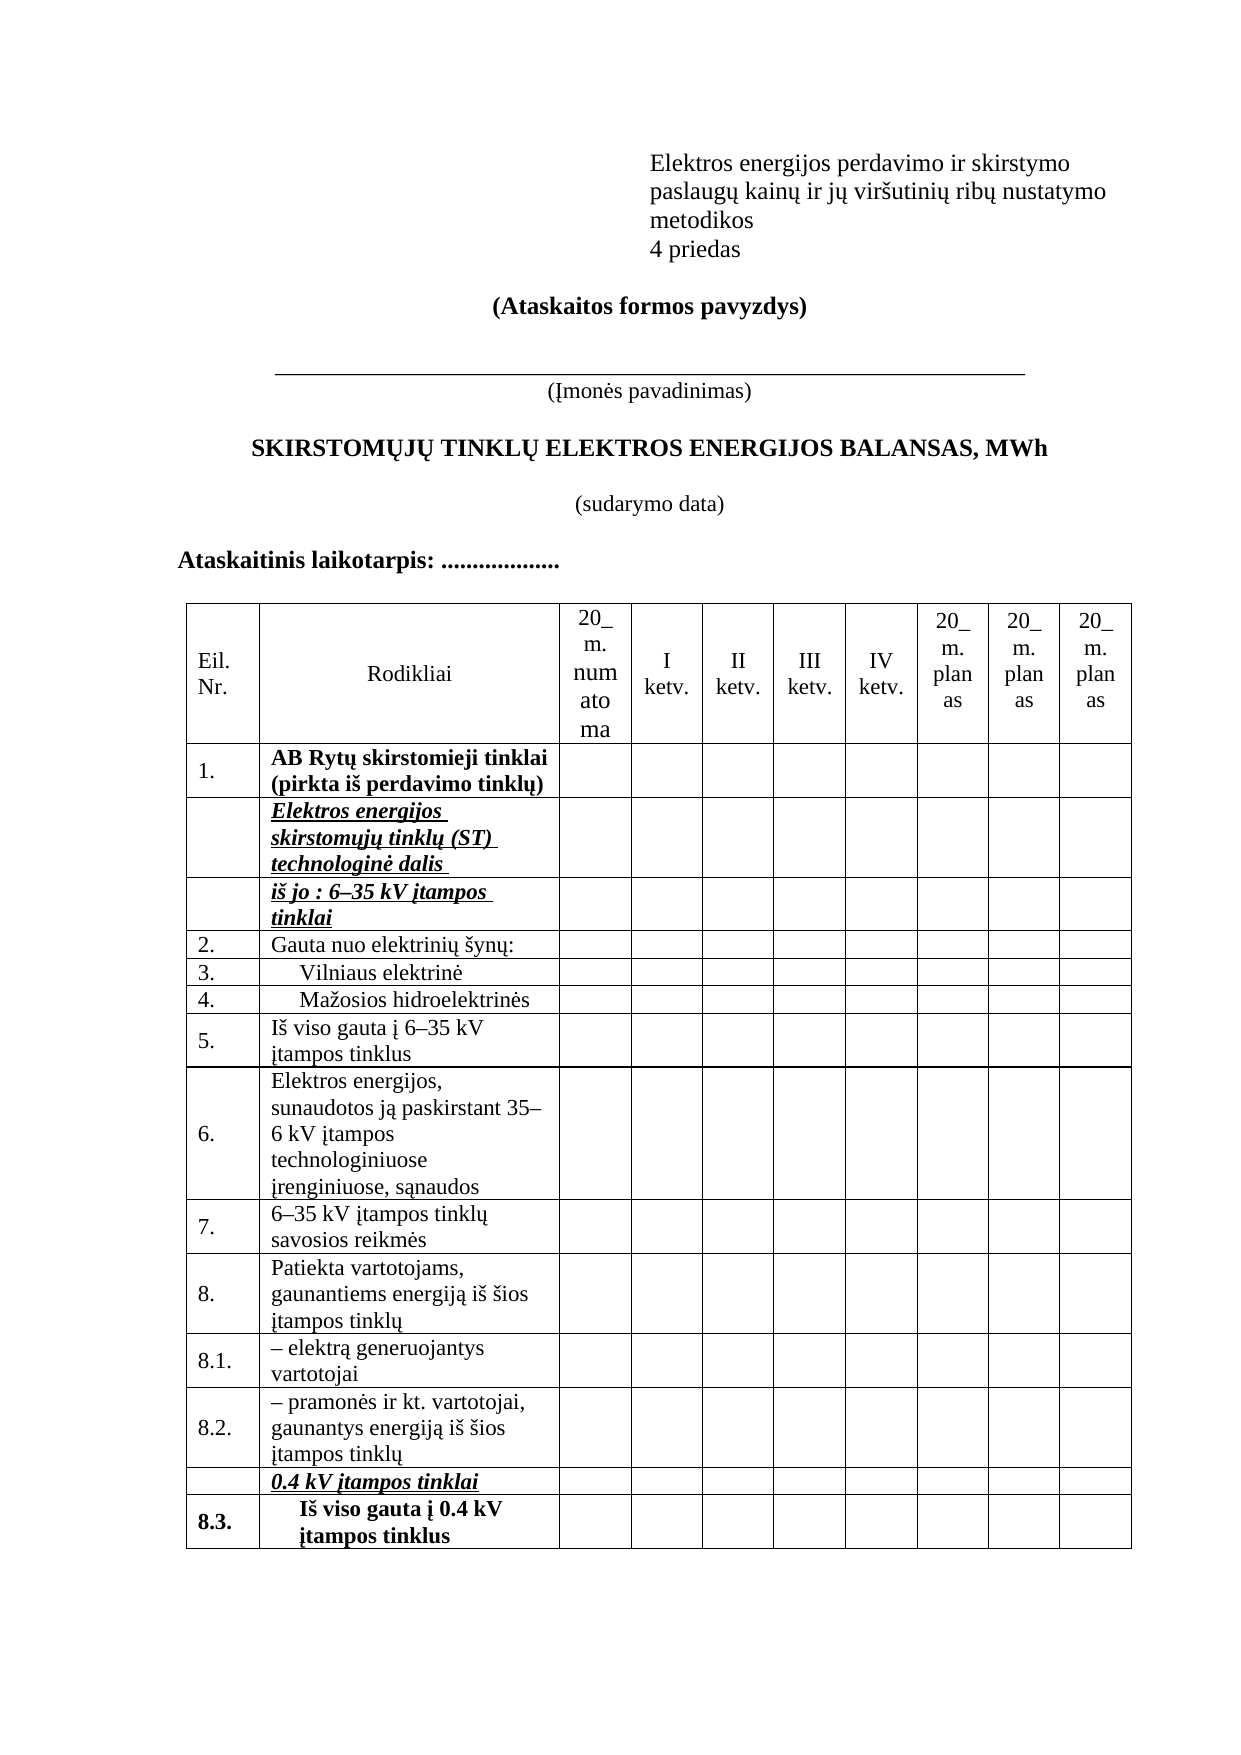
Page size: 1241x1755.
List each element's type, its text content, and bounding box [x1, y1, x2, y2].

table_cell [560, 959, 631, 985]
text 4 priedas [649, 234, 1122, 263]
table_cell [632, 1334, 702, 1387]
table_cell [774, 931, 845, 958]
table_cell Mažosios hidroelektrinės [260, 986, 559, 1013]
table_cell [846, 798, 917, 877]
table_cell [1060, 1495, 1131, 1548]
table_cell [1060, 798, 1131, 877]
table_cell [703, 1334, 773, 1387]
table_cell [703, 798, 773, 877]
table_cell [846, 1388, 917, 1467]
table_cell [918, 878, 988, 930]
table_cell [703, 878, 773, 930]
table_cell [632, 1495, 702, 1548]
table_cell [774, 959, 845, 985]
table_cell [989, 798, 1059, 877]
table_cell [846, 1468, 917, 1494]
table_cell [632, 959, 702, 985]
table_cell [703, 1068, 773, 1199]
table_cell [989, 1388, 1059, 1467]
table_cell [703, 931, 773, 958]
table_header II ketv. [703, 604, 773, 743]
table_cell [989, 1200, 1059, 1253]
table_cell [1060, 1254, 1131, 1333]
table_cell [1060, 1334, 1131, 1387]
table_cell Patiekta vartotojams, gaunantiems energiją iš šios įtampos tinklų [260, 1254, 559, 1333]
table_header IV ketv. [846, 604, 917, 743]
text (sudarymo data) [177, 490, 1122, 517]
table_cell [1060, 1068, 1131, 1199]
table_cell [918, 931, 988, 958]
table_cell [918, 986, 988, 1013]
table_cell [774, 1014, 845, 1066]
table_cell [632, 986, 702, 1013]
table_cell [560, 1200, 631, 1253]
table_cell [989, 1068, 1059, 1199]
table_cell [1060, 1468, 1131, 1494]
table_cell 2. [187, 931, 259, 958]
table_cell [918, 959, 988, 985]
table_cell [918, 1334, 988, 1387]
table_cell [774, 1388, 845, 1467]
table_cell iš jo : 6–35 kV įtampos tinklai [260, 878, 559, 930]
table_cell [632, 878, 702, 930]
table_cell 1. [187, 744, 259, 797]
table_cell [918, 1014, 988, 1066]
table_cell [632, 1200, 702, 1253]
table_cell [989, 1495, 1059, 1548]
table_cell [1060, 744, 1131, 797]
text Elektros energijos perdavimo ir skirstymo [649, 148, 1122, 176]
table_cell [1060, 931, 1131, 958]
text SKIRSTOMŲJŲ TINKLŲ ELEKTROS ENERGIJOS BALANSAS, MWh [177, 433, 1122, 461]
table_cell [703, 1254, 773, 1333]
table_cell [989, 878, 1059, 930]
table_cell [560, 878, 631, 930]
table_cell [989, 986, 1059, 1013]
table_cell [632, 1468, 702, 1494]
table_cell [703, 1014, 773, 1066]
table_cell 6. [187, 1068, 259, 1199]
table_cell 7. [187, 1200, 259, 1253]
table_cell [560, 986, 631, 1013]
table_cell [989, 959, 1059, 985]
table_cell Vilniaus elektrinė [260, 959, 559, 985]
table_cell [703, 1200, 773, 1253]
table_cell [774, 744, 845, 797]
table_cell – pramonės ir kt. vartotojai, gaunantys energiją iš šios įtampos tinklų [260, 1388, 559, 1467]
table_cell [989, 1468, 1059, 1494]
text (Ataskaitos formos pavyzdys) [177, 291, 1122, 320]
table_cell 6–35 kV įtampos tinklų savosios reikmės [260, 1200, 559, 1253]
table_cell Elektros energijos skirstomųjų tinklų (ST) technologinė dalis [260, 798, 559, 877]
table_cell [703, 986, 773, 1013]
text paslaugų kainų ir jų viršutinių ribų nustatymo [649, 176, 1122, 205]
table_cell [560, 1014, 631, 1066]
table_cell [846, 931, 917, 958]
table_cell [1060, 986, 1131, 1013]
table_cell 4. [187, 986, 259, 1013]
table_cell [632, 1254, 702, 1333]
table_cell [703, 1495, 773, 1548]
table_cell [560, 798, 631, 877]
table_cell [846, 1068, 917, 1199]
table_cell [560, 1388, 631, 1467]
table_cell 8.3. [187, 1495, 259, 1548]
table_cell [1060, 1388, 1131, 1467]
table_cell [918, 1468, 988, 1494]
table_header 20_ m. planas [989, 604, 1059, 743]
table_cell 5. [187, 1014, 259, 1066]
table_cell 0.4 kV įtampos tinklai [260, 1468, 559, 1494]
table_cell [989, 931, 1059, 958]
table_cell [774, 1334, 845, 1387]
table_cell [846, 1495, 917, 1548]
table_cell [632, 744, 702, 797]
table_cell [846, 1014, 917, 1066]
table_cell [632, 931, 702, 958]
table_cell [1060, 1200, 1131, 1253]
table_cell [560, 1468, 631, 1494]
table_cell [560, 1254, 631, 1333]
table_header III ketv. [774, 604, 845, 743]
table_cell [560, 1495, 631, 1548]
table_cell [703, 1388, 773, 1467]
table_cell [632, 1388, 702, 1467]
table_cell [989, 744, 1059, 797]
table_cell [918, 1200, 988, 1253]
table_cell [918, 1495, 988, 1548]
table_cell [846, 1254, 917, 1333]
table_cell [846, 1200, 917, 1253]
table_cell [846, 959, 917, 985]
table_cell [703, 744, 773, 797]
table_cell [918, 744, 988, 797]
table_header Rodikliai [260, 604, 559, 743]
table_cell [560, 1068, 631, 1199]
table_header Eil. Nr. [187, 604, 259, 743]
table_cell [632, 798, 702, 877]
table_header 20_ m. planas [1060, 604, 1131, 743]
table_cell [846, 986, 917, 1013]
table_cell [187, 1468, 259, 1494]
table_cell [774, 1068, 845, 1199]
table_cell [989, 1254, 1059, 1333]
table_cell 3. [187, 959, 259, 985]
table_header 20_ m. numatoma [560, 604, 631, 743]
table_cell [846, 878, 917, 930]
table_cell Iš viso gauta į 0.4 kV įtampos tinklus [260, 1495, 559, 1548]
table_cell [774, 986, 845, 1013]
table_cell [774, 1495, 845, 1548]
table_cell [187, 878, 259, 930]
table_cell – elektrą generuojantys vartotojai [260, 1334, 559, 1387]
table_cell [703, 1468, 773, 1494]
table_cell [989, 1334, 1059, 1387]
table_cell [846, 744, 917, 797]
table_cell [918, 1068, 988, 1199]
text metodikos [649, 205, 1122, 234]
table_cell [918, 798, 988, 877]
table_cell [632, 1068, 702, 1199]
table_cell [774, 1254, 845, 1333]
table_cell 8. [187, 1254, 259, 1333]
table_cell [846, 1334, 917, 1387]
table_header I ketv. [632, 604, 702, 743]
table_cell [560, 744, 631, 797]
text ____________________________________________________________ [177, 349, 1122, 378]
table_cell Gauta nuo elektrinių šynų: [260, 931, 559, 958]
table_cell [632, 1014, 702, 1066]
table_cell [989, 1014, 1059, 1066]
text (Įmonės pavadinimas) [177, 378, 1122, 404]
table_cell [703, 959, 773, 985]
table_cell Iš viso gauta į 6–35 kV įtampos tinklus [260, 1014, 559, 1066]
text Ataskaitinis laikotarpis: ................... [177, 545, 1122, 574]
table_cell [918, 1388, 988, 1467]
table_cell Elektros energijos, sunaudotos ją paskirstant 35–6 kV įtampos technologiniuose įrenginiuose, sąnaudos [260, 1068, 559, 1199]
table_cell [187, 798, 259, 877]
table_cell [774, 1200, 845, 1253]
table_cell [774, 878, 845, 930]
table_cell [560, 931, 631, 958]
table_cell [918, 1254, 988, 1333]
table_cell [1060, 878, 1131, 930]
table_header 20_ m. planas [918, 604, 988, 743]
table_cell [1060, 959, 1131, 985]
table_cell 8.2. [187, 1388, 259, 1467]
table_cell [560, 1334, 631, 1387]
table_cell [774, 1468, 845, 1494]
table_cell 8.1. [187, 1334, 259, 1387]
table_cell AB Rytų skirstomieji tinklai (pirkta iš perdavimo tinklų) [260, 744, 559, 797]
table_cell [774, 798, 845, 877]
table_cell [1060, 1014, 1131, 1066]
